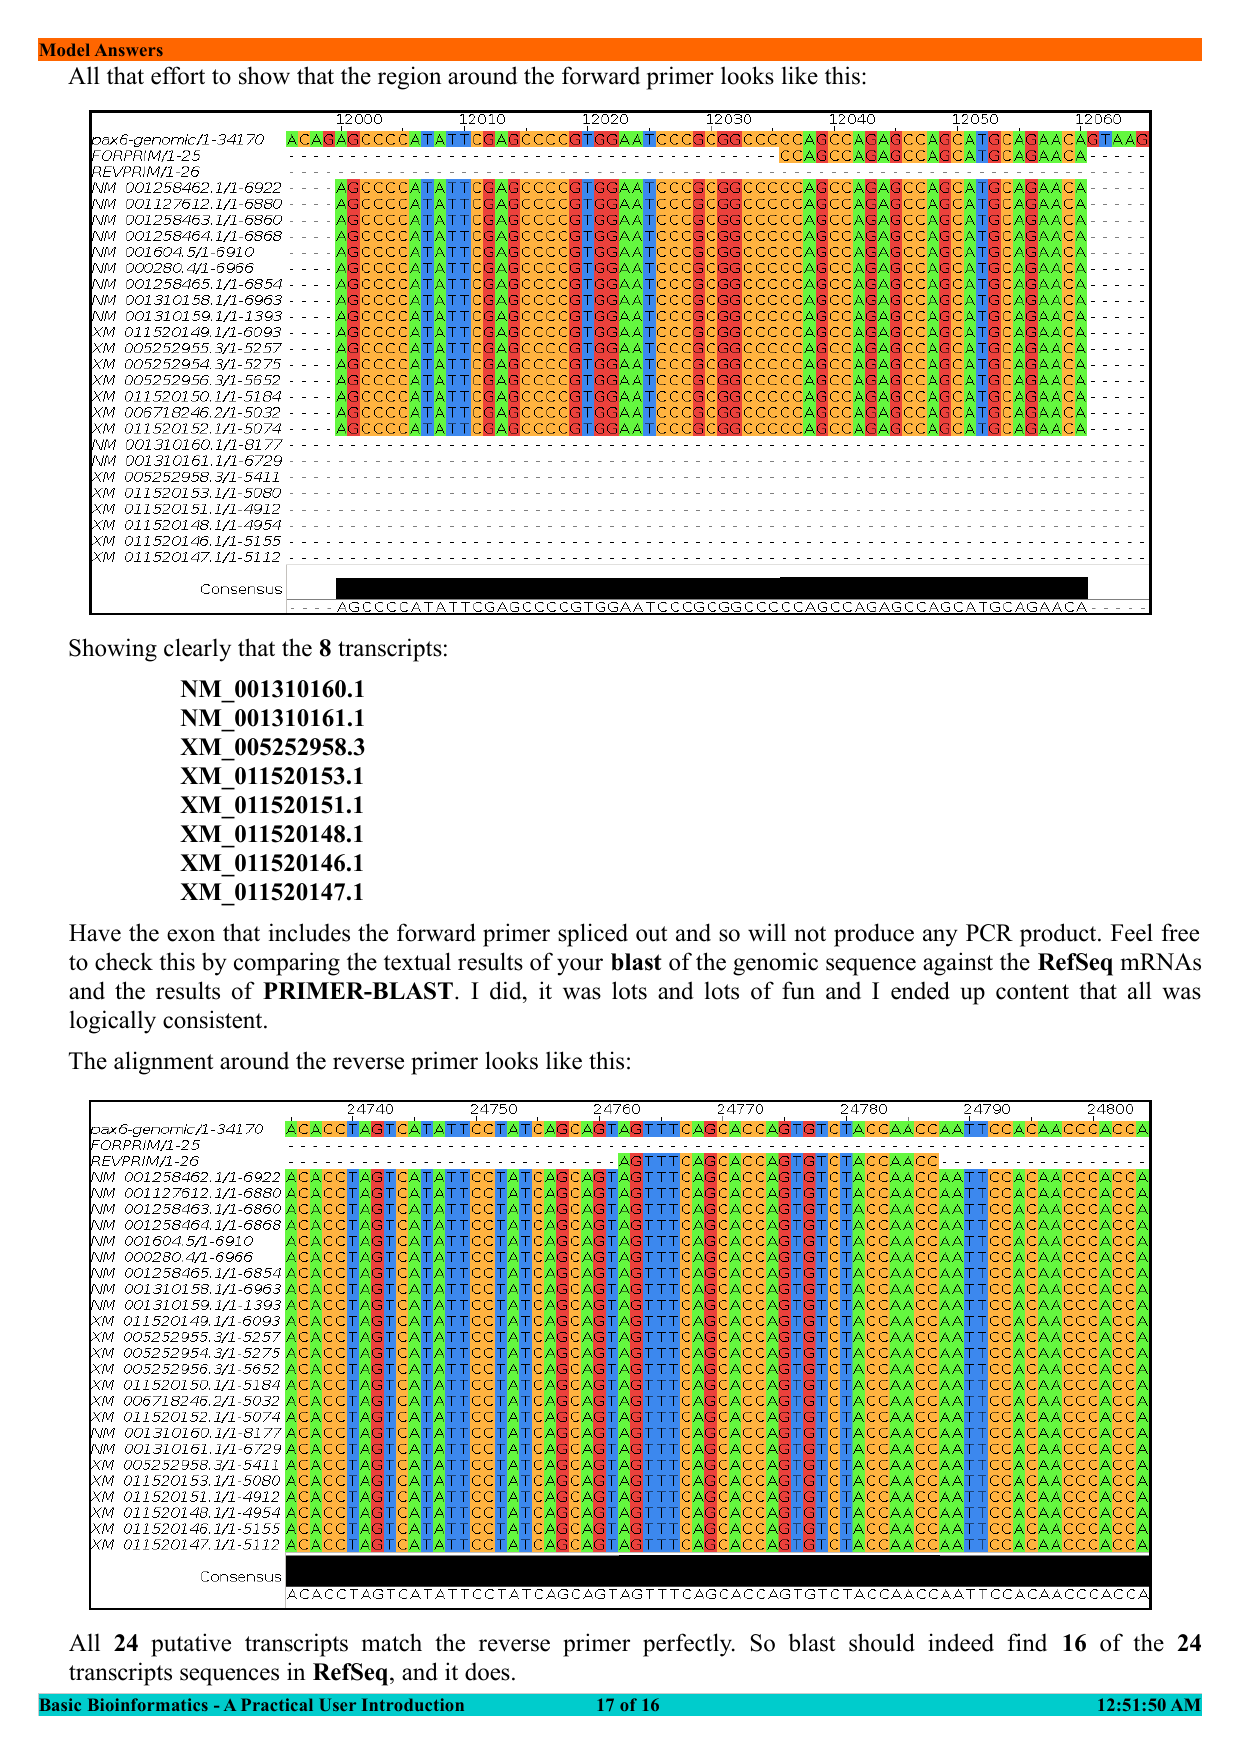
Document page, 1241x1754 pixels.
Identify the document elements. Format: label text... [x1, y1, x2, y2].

text The alignment around the reverse primer looks like this: [68, 1046, 1202, 1075]
text XM_011520153.1 [180, 761, 1202, 790]
text XM_005252958.3 [180, 732, 1202, 761]
text XM_011520147.1 [180, 877, 1202, 906]
text NM_001310161.1 [180, 703, 1202, 732]
text Showing clearly that the 8 transcripts: [68, 101, 1202, 662]
text All 24 putative transcripts match the reverse primer perfectly. So blast should indeed find 16 of the 24 transcripts sequences in RefSeq, and it does. [69, 1608, 1202, 1686]
text XM_011520146.1 [180, 848, 1202, 877]
picture [91, 113, 1149, 613]
text All that effort to show that the region around the forward primer looks like this: [68, 61, 1202, 89]
text Have the exon that includes the forward primer spliced out and so will not produce any PCR product. Feel free to check this by comparing the textual results of your blast of the genomic sequence against the RefSeq mRNAs and the results of PRIMER-BLAST. I did, it was lots and lots of fun and I ended up content that all was logically consistent. [69, 918, 1202, 1034]
text XM_011520148.1 [180, 819, 1202, 848]
picture [91, 1102, 1149, 1608]
text XM_011520151.1 [180, 790, 1202, 819]
text NM_001310160.1 [180, 674, 1202, 703]
